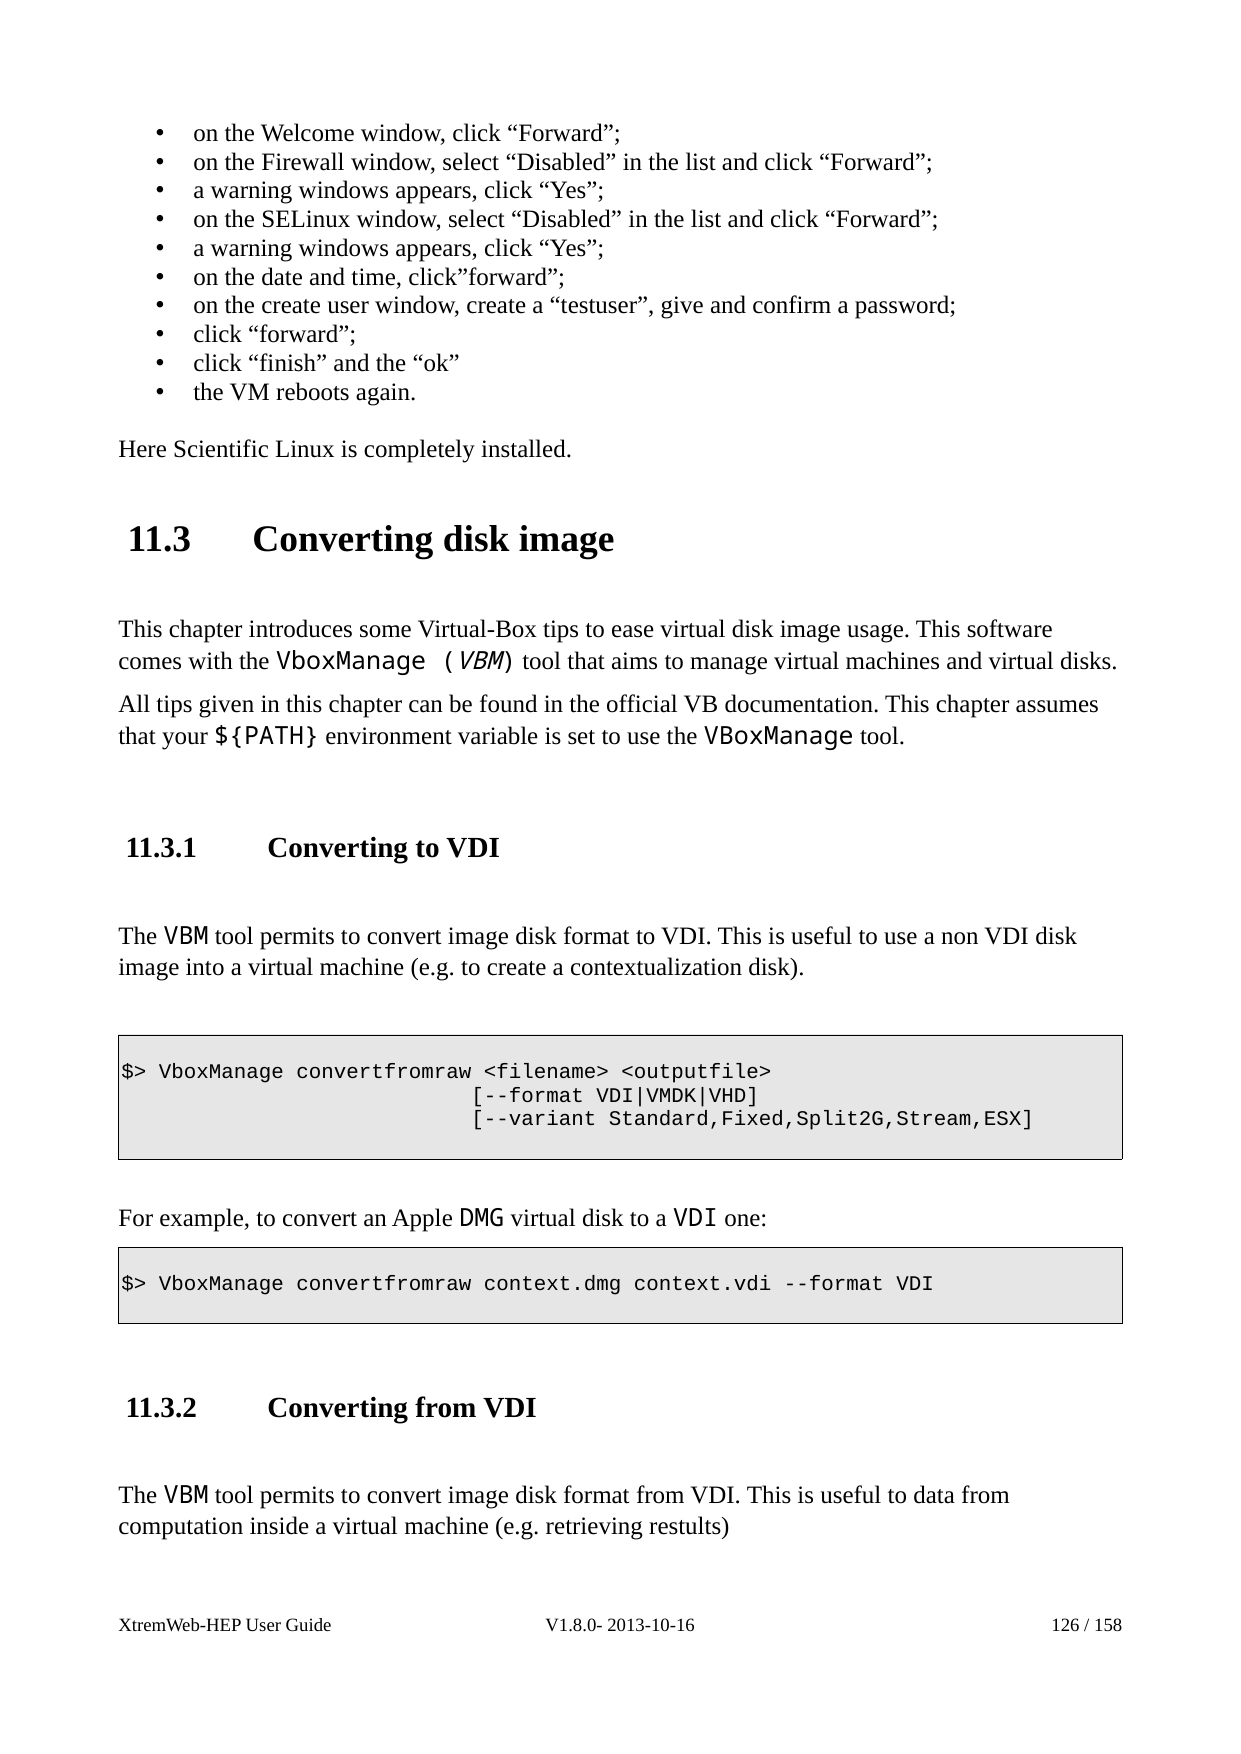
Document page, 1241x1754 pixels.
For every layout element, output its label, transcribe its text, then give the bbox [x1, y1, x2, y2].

list on the SELinux window, select “Disabled” in the list and click “Forward”; [156, 204, 1122, 233]
list click “forward”; [156, 319, 1122, 348]
text For example, to convert an Apple DMG virtual disk to a VDI one: [118, 1200, 1122, 1234]
text [--format VDI|VMDK|VHD] [119, 1082, 1122, 1105]
text Here Scientific Linux is completely installed. [118, 434, 1122, 463]
list on the Firewall window, select “Disabled” in the list and click “Forward”; [156, 147, 1122, 176]
text All tips given in this chapter can be found in the official VB documentation. This chapter assumes that your ${PATH} environment variable is set to use the VBoxManage tool. [118, 689, 1122, 752]
list the VM reboots again. [156, 377, 1122, 406]
text The VBM tool permits to convert image disk format to VDI. This is useful to use a non VDI disk image into a virtual machine (e.g. to create a contextualization disk). [118, 918, 1122, 981]
subtitle Converting from VDI [118, 1390, 1122, 1423]
list a warning windows appears, click “Yes”; [156, 176, 1122, 204]
list click “finish” and the “ok” [156, 348, 1122, 377]
subtitle Converting to VDI [118, 831, 1122, 864]
list on the create user window, create a “testuser”, give and confirm a password; [156, 291, 1122, 319]
text [--variant Standard,Fixed,Split2G,Stream,ESX] [119, 1105, 1122, 1129]
text $> VboxManage convertfromraw <filename> <outputfile> [119, 1058, 1122, 1082]
text This chapter introduces some Virtual-Box tips to ease virtual disk image usage. This software comes with the VboxManage (VBM) tool that aims to manage virtual machines and virtual disks. [118, 614, 1122, 677]
subtitle Converting disk image [118, 517, 1122, 560]
text The VBM tool permits to convert image disk format from VDI. This is useful to data from computation inside a virtual machine (e.g. retrieving restults) [118, 1477, 1122, 1540]
list a warning windows appears, click “Yes”; [156, 233, 1122, 262]
list on the Welcome window, click “Forward”; [156, 118, 1122, 147]
list on the date and time, click”forward”; [156, 262, 1122, 291]
text $> VboxManage convertfromraw context.dmg context.vdi --format VDI [119, 1270, 1122, 1294]
